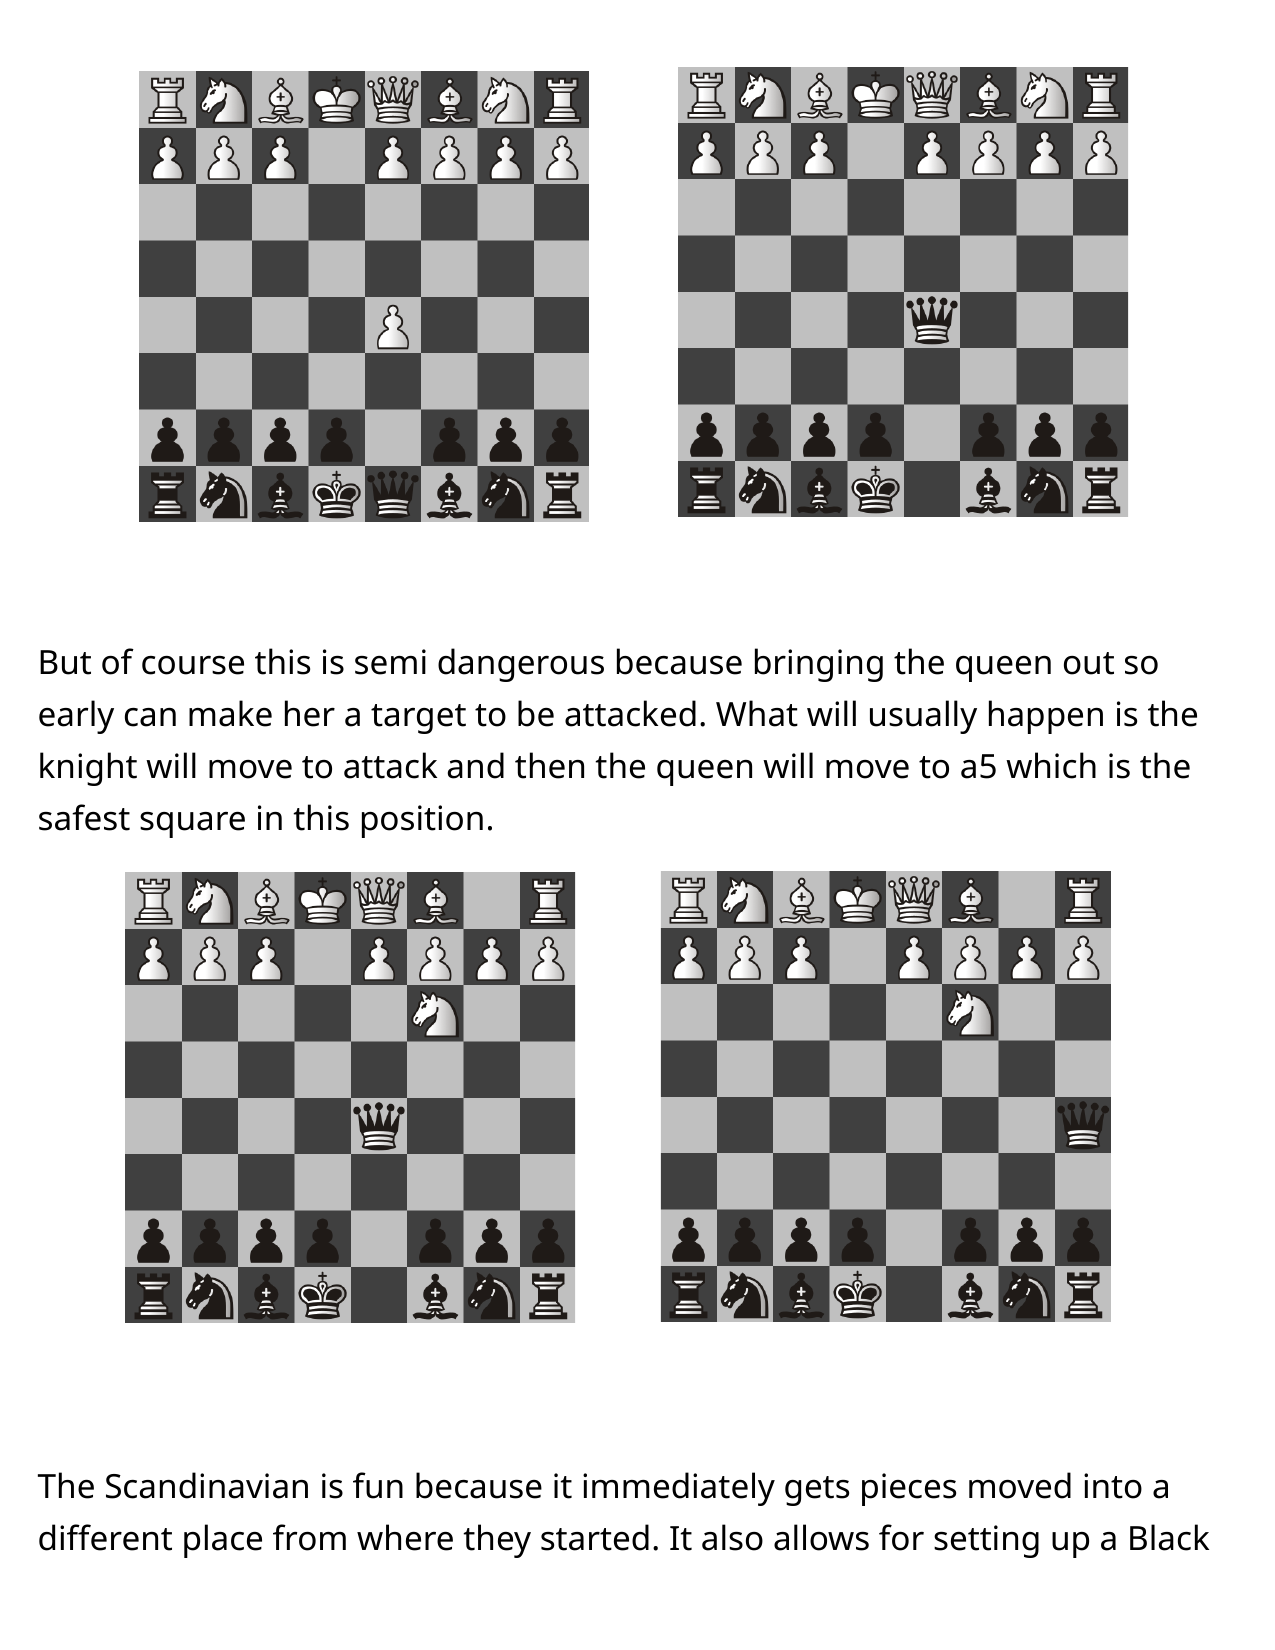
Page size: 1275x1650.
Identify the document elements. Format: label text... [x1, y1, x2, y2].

text The Scandinavian is fun because it immediately gets pieces moved into a different place from where they started. It also allows for setting up a Black [37, 1463, 1237, 1560]
picture [125, 872, 575, 1323]
picture [678, 67, 1129, 517]
picture [139, 71, 589, 522]
text But of course this is semi dangerous because bringing the queen out so early can make her a target to be attacked. What will usually happen is the knight will move to attack and then the queen will move to a5 which is the safest square in this position. [37, 638, 1237, 840]
picture [660, 871, 1111, 1322]
